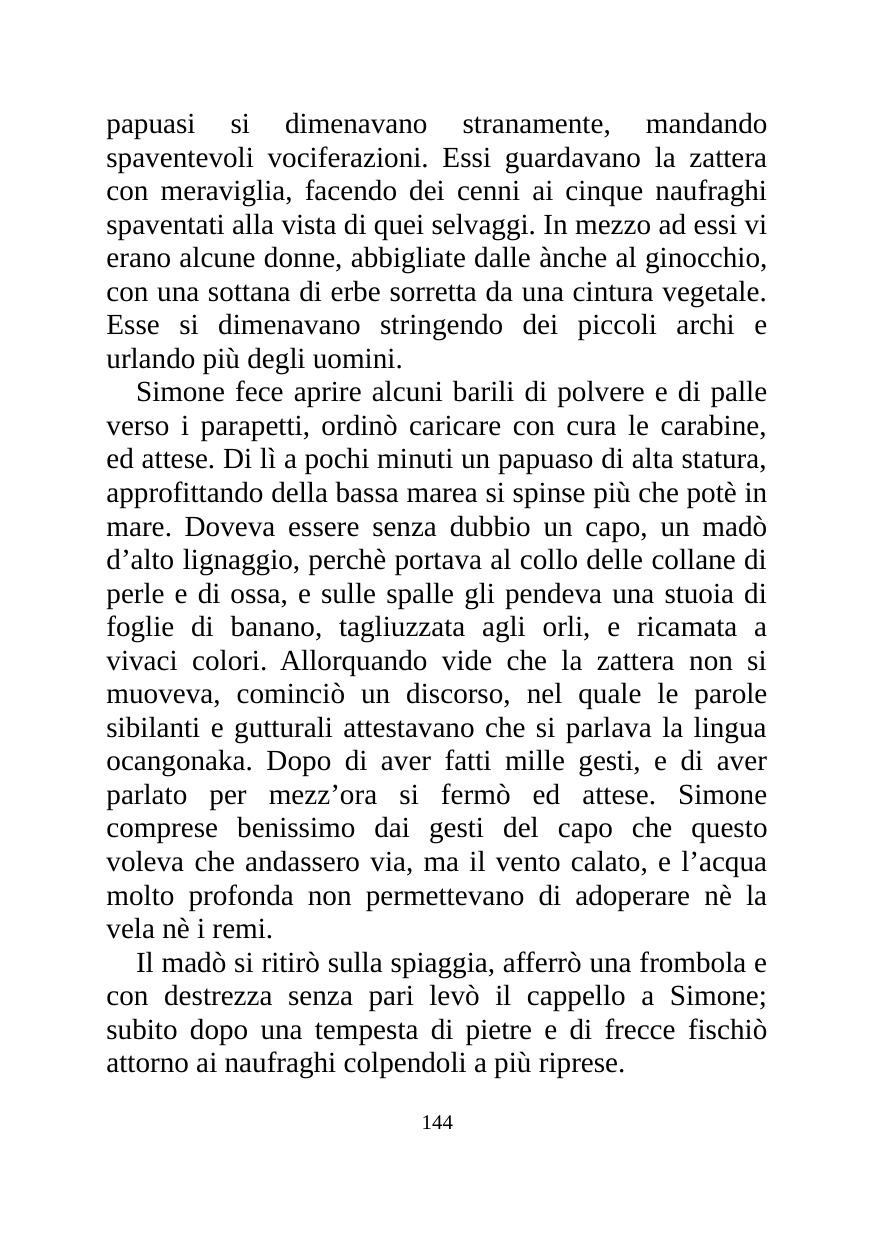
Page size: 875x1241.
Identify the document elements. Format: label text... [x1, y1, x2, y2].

text Simone fece aprire alcuni barili di polvere e di palle verso i parapetti, ordinò caricare con cura le carabine, ed attese. Di lì a pochi minuti un papuaso di alta statura, approfittando della bassa marea si spinse più che potè in mare. Doveva essere senza dubbio un capo, un madò d’alto lignaggio, perchè portava al collo delle collane di perle e di ossa, e sulle spalle gli pendeva una stuoia di foglie di banano, tagliuzzata agli orli, e ricamata a vivaci colori. Allorquando vide che la zattera non si muoveva, cominciò un discorso, nel quale le parole sibilanti e gutturali attestavano che si parlava la lingua ocangonaka. Dopo di aver fatti mille gesti, e di aver parlato per mezz’ora si fermò ed attese. Simone comprese benissimo dai gesti del capo che questo voleva che andassero via, ma il vento calato, e l’acqua molto profonda non permettevano di adoperare nè la vela nè i remi. [106, 374, 768, 945]
text Il madò si ritirò sulla spiaggia, afferrò una frombola e con destrezza senza pari levò il cappello a Simone; subito dopo una tempesta di pietre e di frecce fischiò attorno ai naufraghi colpendoli a più riprese. [106, 945, 768, 1079]
text papuasi si dimenavano stranamente, mandando spaventevoli vociferazioni. Essi guardavano la zattera con meraviglia, facendo dei cenni ai cinque naufraghi spaventati alla vista di quei selvaggi. In mezzo ad essi vi erano alcune donne, abbigliate dalle ànche al ginocchio, con una sottana di erbe sorretta da una cintura vegetale. Esse si dimenavano stringendo dei piccoli archi e urlando più degli uomini. [106, 106, 768, 374]
